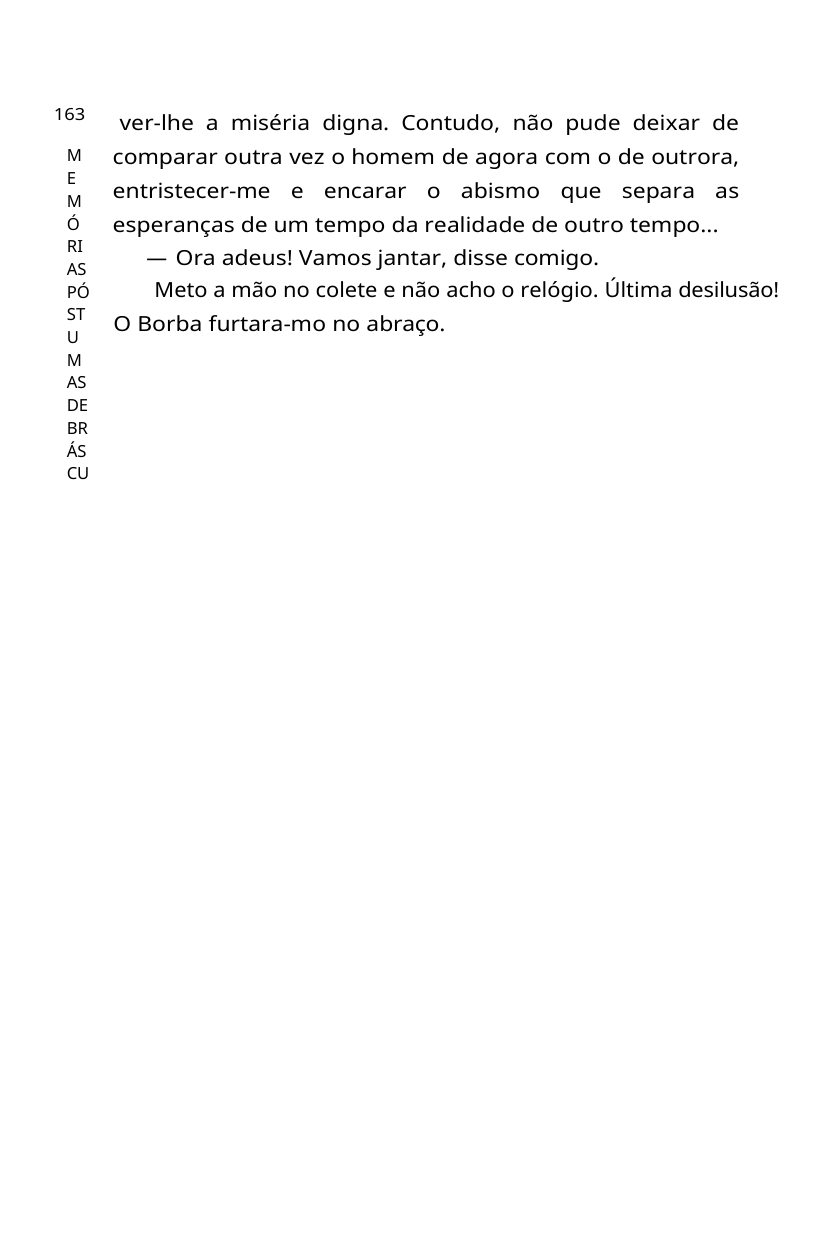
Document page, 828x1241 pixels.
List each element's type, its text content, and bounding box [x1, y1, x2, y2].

text 163 ver-lhe a miséria digna. Contudo, não pude deixar de comparar outra vez o homem de agora com o de outrora, entristecer-me e encarar o abismo que separa as esperanças de um tempo da realidade de outro tempo... [54, 103, 739, 483]
text O Borba furtara-mo no abraço. [113, 309, 787, 338]
text Meto a mão no colete e não acho o relógio. Última desilusão! [154, 276, 787, 304]
list Ora adeus! Vamos jantar, disse comigo. [146, 244, 787, 270]
text MEMÓRIAS PÓSTUMAS DE BRÁS CUBAS [67, 144, 90, 483]
